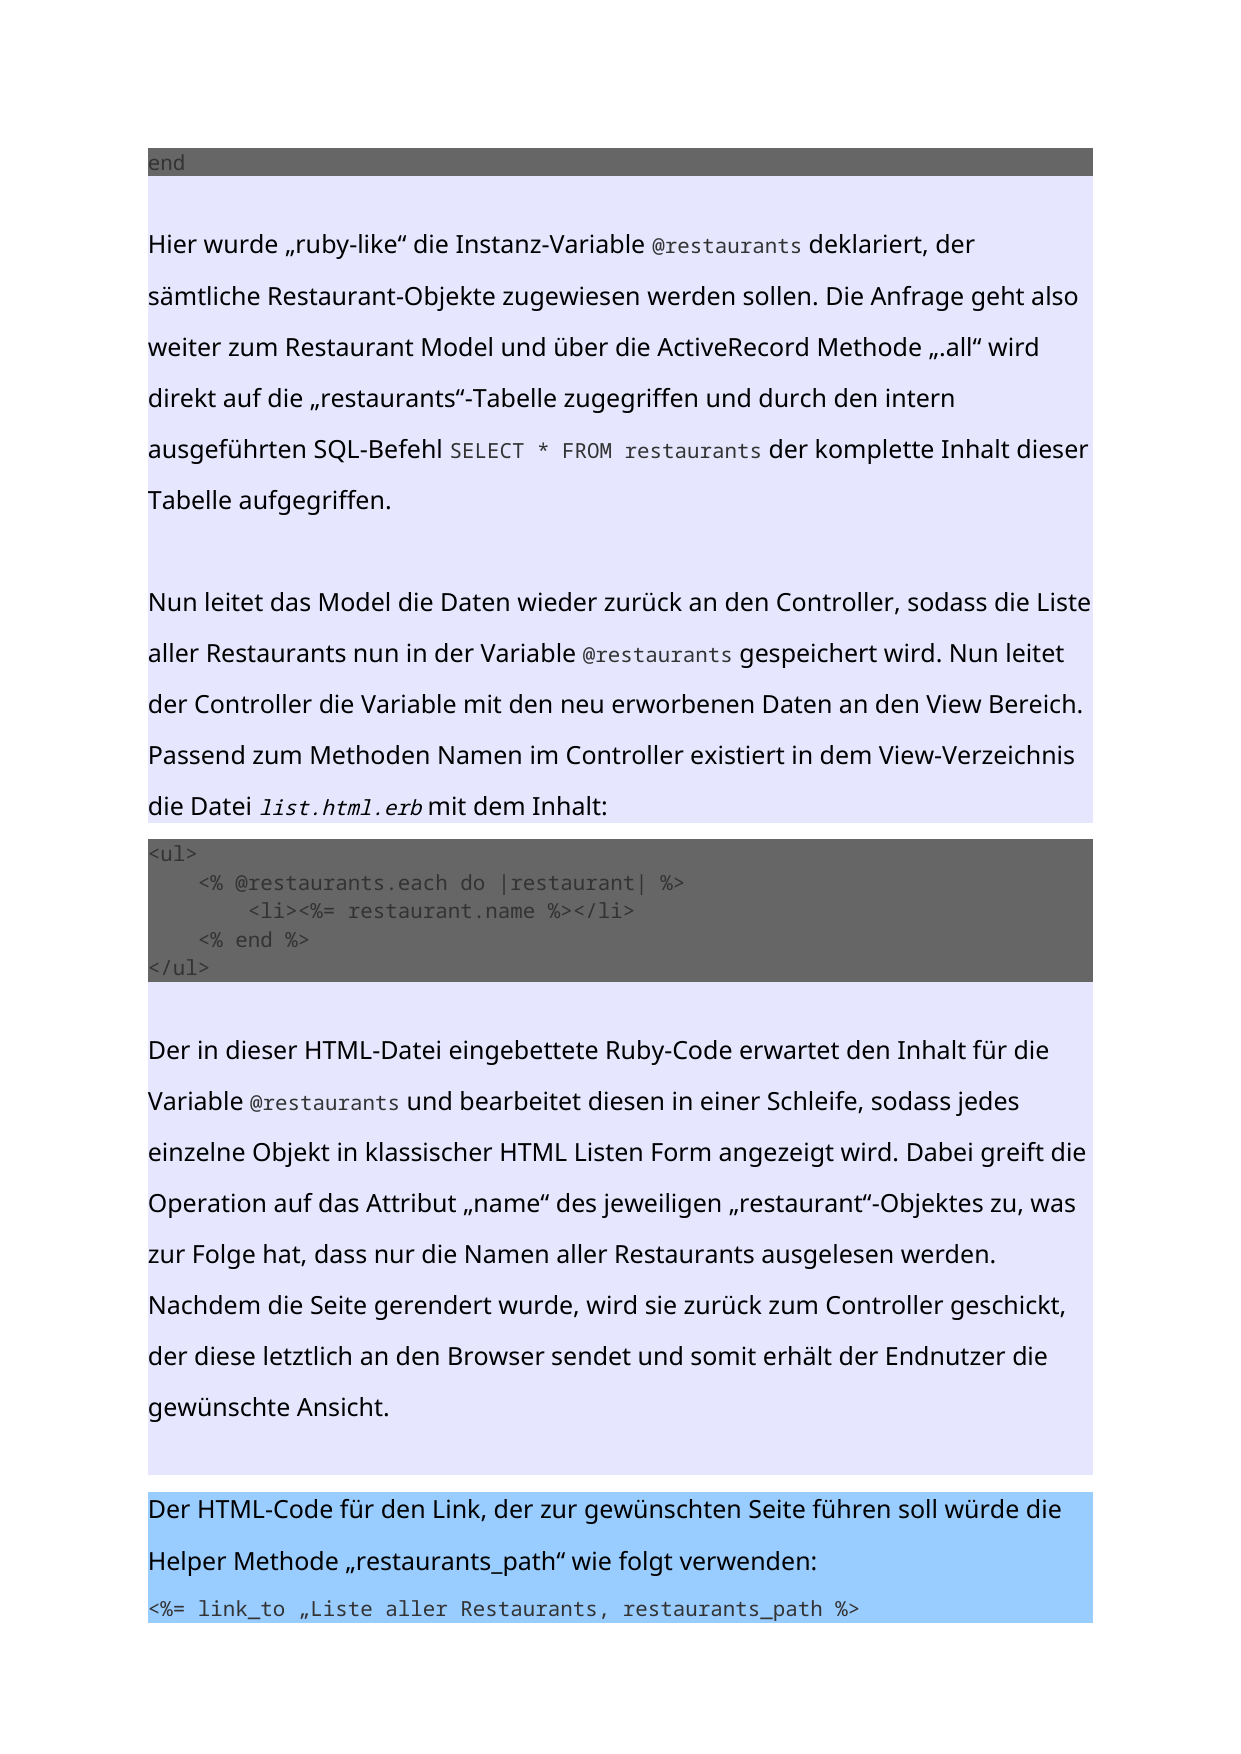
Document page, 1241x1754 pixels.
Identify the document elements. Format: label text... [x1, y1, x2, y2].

text <% end %> [148, 925, 1093, 953]
text </ul> [148, 953, 1093, 982]
text Nun leitet das Model die Daten wieder zurück an den Controller, sodass die Liste aller Restaurants nun in der Variable @restaurants gespeichert wird. Nun leitet der Controller die Variable mit den neu erworbenen Daten an den View Bereich. Passend zum Methoden Namen im Controller existiert in dem View-Verzeichnis die Datei list.html.erb mit dem Inhalt: [148, 584, 1093, 823]
text <li><%= restaurant.name %></li> [148, 896, 1093, 925]
text <ul> [148, 839, 1093, 868]
text Hier wurde „ruby-like“ die Instanz-Variable @restaurants deklariert, der sämtliche Restaurant-Objekte zugewiesen werden sollen. Die Anfrage geht also weiter zum Restaurant Model und über die ActiveRecord Methode „.all“ wird direkt auf die „restaurants“-Tabelle zugegriffen und durch den intern ausgeführten SQL-Befehl SELECT * FROM restaurants der komplette Inhalt dieser Tabelle aufgegriffen. [148, 227, 1093, 516]
text Der in dieser HTML-Datei eingebettete Ruby-Code erwartet den Inhalt für die Variable @restaurants und bearbeitet diesen in einer Schleife, sodass jedes einzelne Objekt in klassischer HTML Listen Form angezeigt wird. Dabei greift die Operation auf das Attribut „name“ des jeweiligen „restaurant“-Objektes zu, was zur Folge hat, dass nur die Namen aller Restaurants ausgelesen werden. Nachdem die Seite gerendert wurde, wird sie zurück zum Controller geschickt, der diese letztlich an den Browser sendet und somit erhält der Endnutzer die gewünschte Ansicht. [148, 1033, 1093, 1424]
text <%= link_to „Liste aller Restaurants, restaurants_path %> [148, 1594, 1093, 1623]
text end [148, 148, 1093, 176]
text Der HTML-Code für den Link, der zur gewünschten Seite führen soll würde die Helper Methode „restaurants_path“ wie folgt verwenden: [148, 1492, 1093, 1577]
text <% @restaurants.each do |restaurant| %> [148, 868, 1093, 896]
